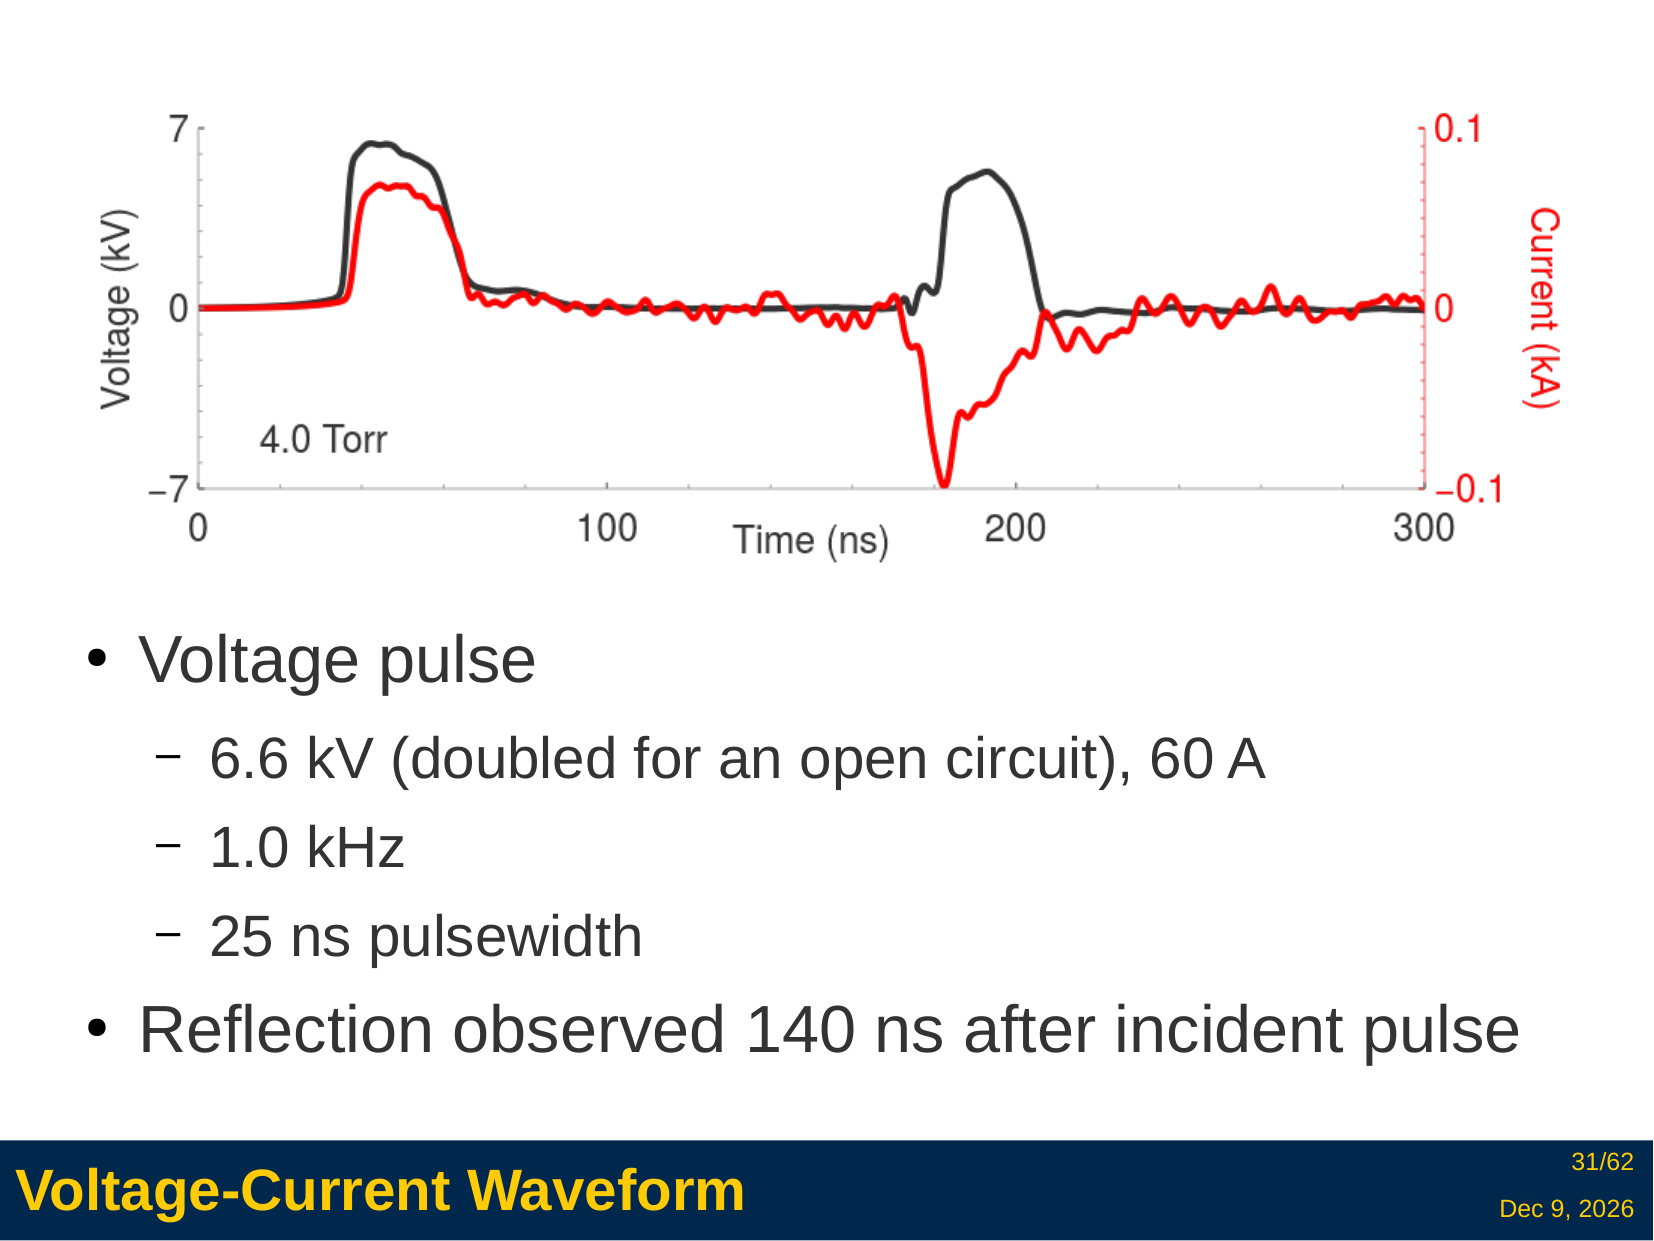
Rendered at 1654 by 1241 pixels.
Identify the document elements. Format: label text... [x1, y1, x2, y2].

title Voltage-Current Waveform [14, 1140, 1380, 1241]
list Voltage pulse 6.6 kV (doubled for an open circuit), 60 A 1.0 kHz 25 ns pulsewidth Reflection observed 140 ns after incident pulse [67, 571, 1556, 1118]
picture [86, 91, 1575, 564]
